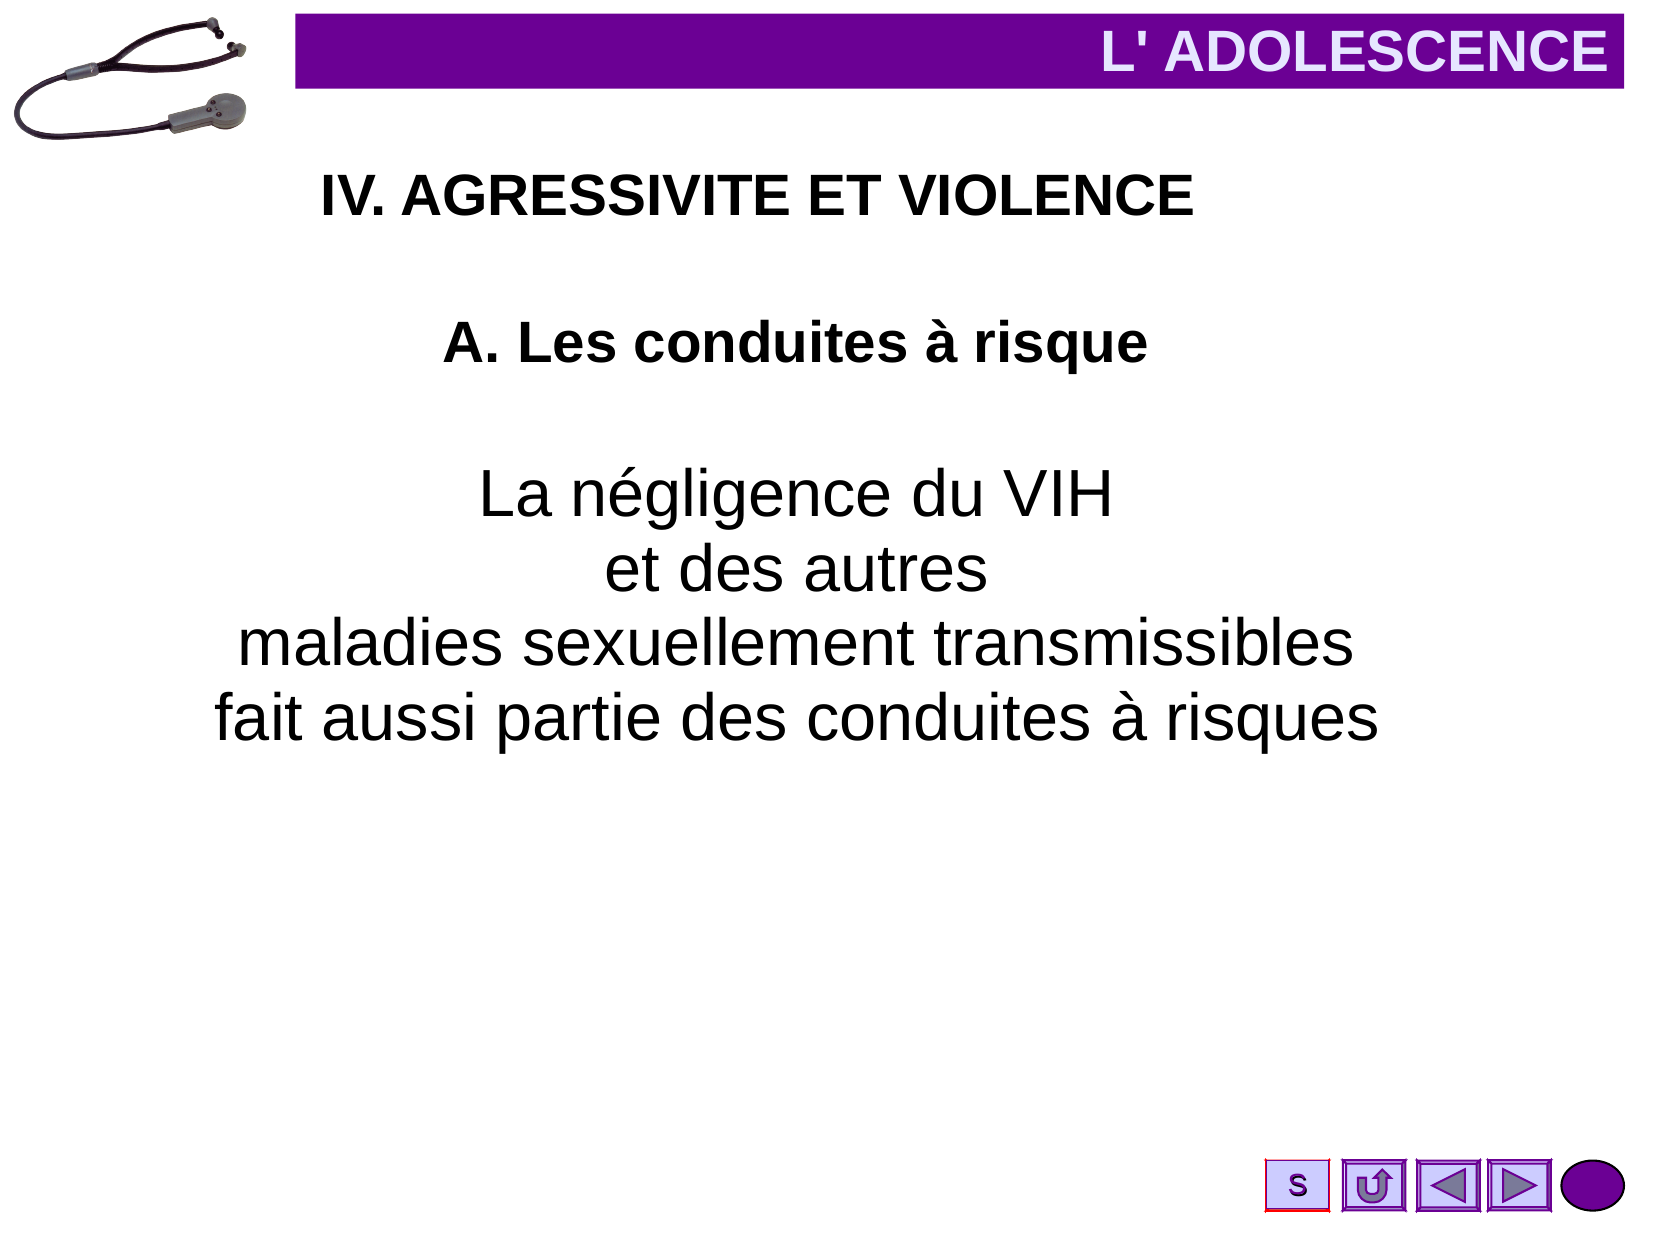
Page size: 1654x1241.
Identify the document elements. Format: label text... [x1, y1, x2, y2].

text_box L' ADOLESCENCE [295, 13, 1625, 89]
text_box La négligence du VIH et des autres maladies sexuellement transmissibles fait aussi partie des conduites à risques [47, 265, 1565, 945]
text_box [1561, 1160, 1625, 1211]
picture [8, 8, 260, 153]
text_box IV. AGRESSIVITE ET VIOLENCE [305, 154, 1211, 237]
